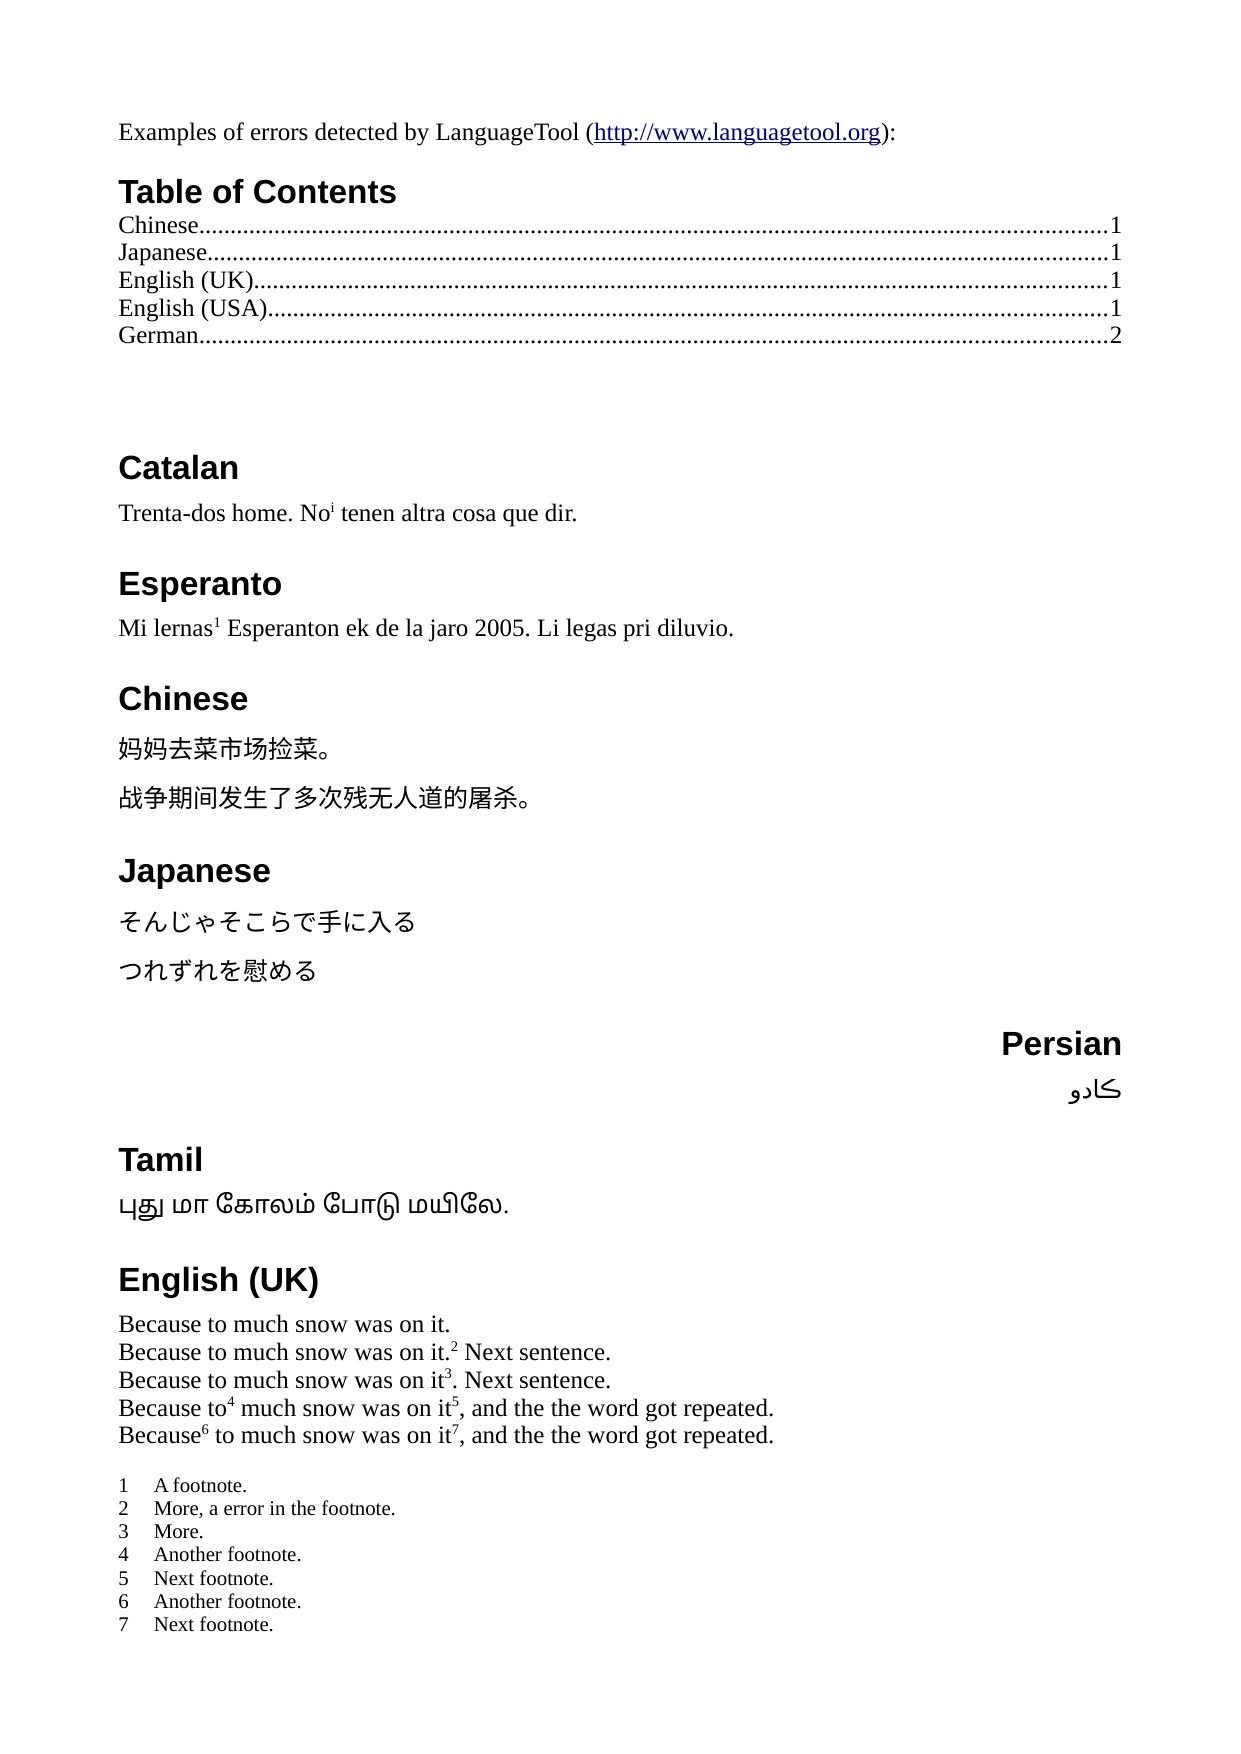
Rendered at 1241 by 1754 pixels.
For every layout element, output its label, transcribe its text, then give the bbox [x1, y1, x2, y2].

text 战争期间发生了多次残无人道的屠杀。 [118, 778, 1122, 815]
text English (UK) 1 [118, 266, 1122, 294]
text More, a error in the footnote. [118, 1497, 1122, 1520]
text Japanese 1 [118, 238, 1122, 266]
text English (USA) 1 [118, 294, 1122, 322]
text Mi lernas Esperanton ek de la jaro 2005. Li legas pri diluvio. [118, 614, 1122, 642]
text More. [118, 1520, 1122, 1543]
subtitle Japanese [118, 852, 1122, 890]
text Because to much snow was on it, and the the word got repeated. [118, 1421, 1122, 1449]
text Another footnote. [118, 1543, 1122, 1566]
subtitle English (UK) [118, 1261, 1122, 1298]
subtitle Table of Contents [118, 173, 1122, 211]
text Next footnote. [118, 1566, 1122, 1589]
text Next footnote. [118, 1613, 1122, 1636]
subtitle Chinese [118, 680, 1122, 717]
text つれずれを慰める [118, 951, 1122, 987]
subtitle Esperanto [118, 564, 1122, 602]
subtitle Persian [118, 1025, 1122, 1062]
subtitle Tamil [118, 1141, 1122, 1179]
text Another footnote. [118, 1589, 1122, 1613]
text Because to much snow was on it. [118, 1311, 1122, 1338]
text ڪادو [118, 1075, 1122, 1104]
text そんじゃそこらで手に入る [118, 902, 1122, 938]
text Chinese 1 [118, 211, 1122, 238]
text புது மா கோலம் போடு மயிலே. [118, 1191, 1122, 1223]
text Because to much snow was on it. Next sentence. [118, 1366, 1122, 1394]
text Examples of errors detected by LanguageTool (http://www.languagetool.org): [118, 118, 1122, 146]
text 妈妈去菜市场捡菜。 [118, 730, 1122, 766]
text Trenta-dos home. No tenen altra cosa que dir. [118, 499, 1122, 527]
text Because to much snow was on it, and the the word got repeated. [118, 1394, 1122, 1421]
text Because to much snow was on it. Next sentence. [118, 1338, 1122, 1366]
text German 2 [118, 322, 1122, 349]
text A footnote. [118, 1474, 1122, 1497]
subtitle Catalan [118, 449, 1122, 487]
